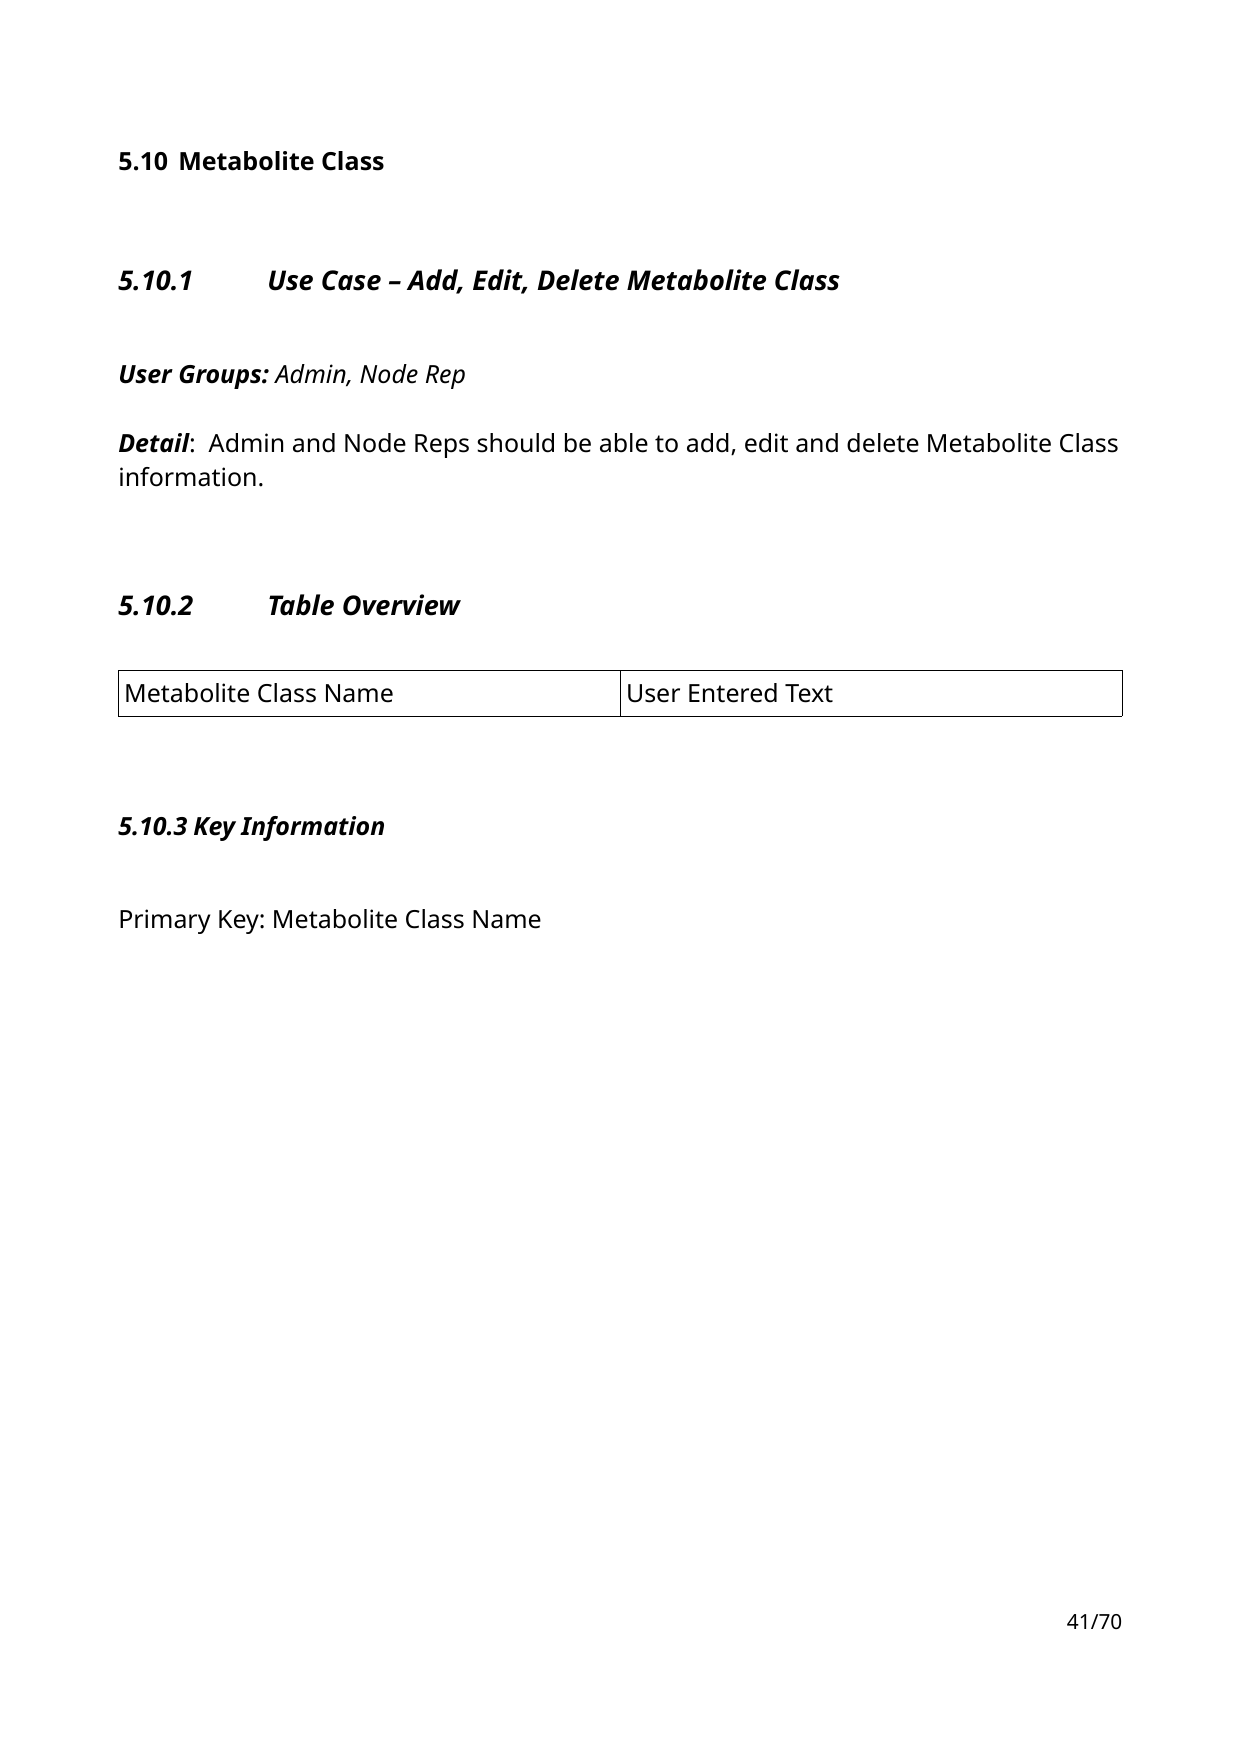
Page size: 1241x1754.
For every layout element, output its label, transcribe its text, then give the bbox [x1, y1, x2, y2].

subtitle Key Information [118, 809, 1122, 843]
text User Groups: Admin, Node Rep [118, 357, 1122, 391]
subtitle Metabolite Class [118, 143, 1122, 177]
table_header Metabolite Class Name [119, 671, 620, 716]
text Detail: Admin and Node Reps should be able to add, edit and delete Metabolite Class information. [118, 425, 1122, 493]
subtitle Use Case – Add, Edit, Delete Metabolite Class [118, 261, 1122, 298]
subtitle Table Overview [118, 587, 1122, 623]
table_header User Entered Text [621, 671, 1122, 716]
text Primary Key: Metabolite Class Name [118, 902, 1122, 936]
